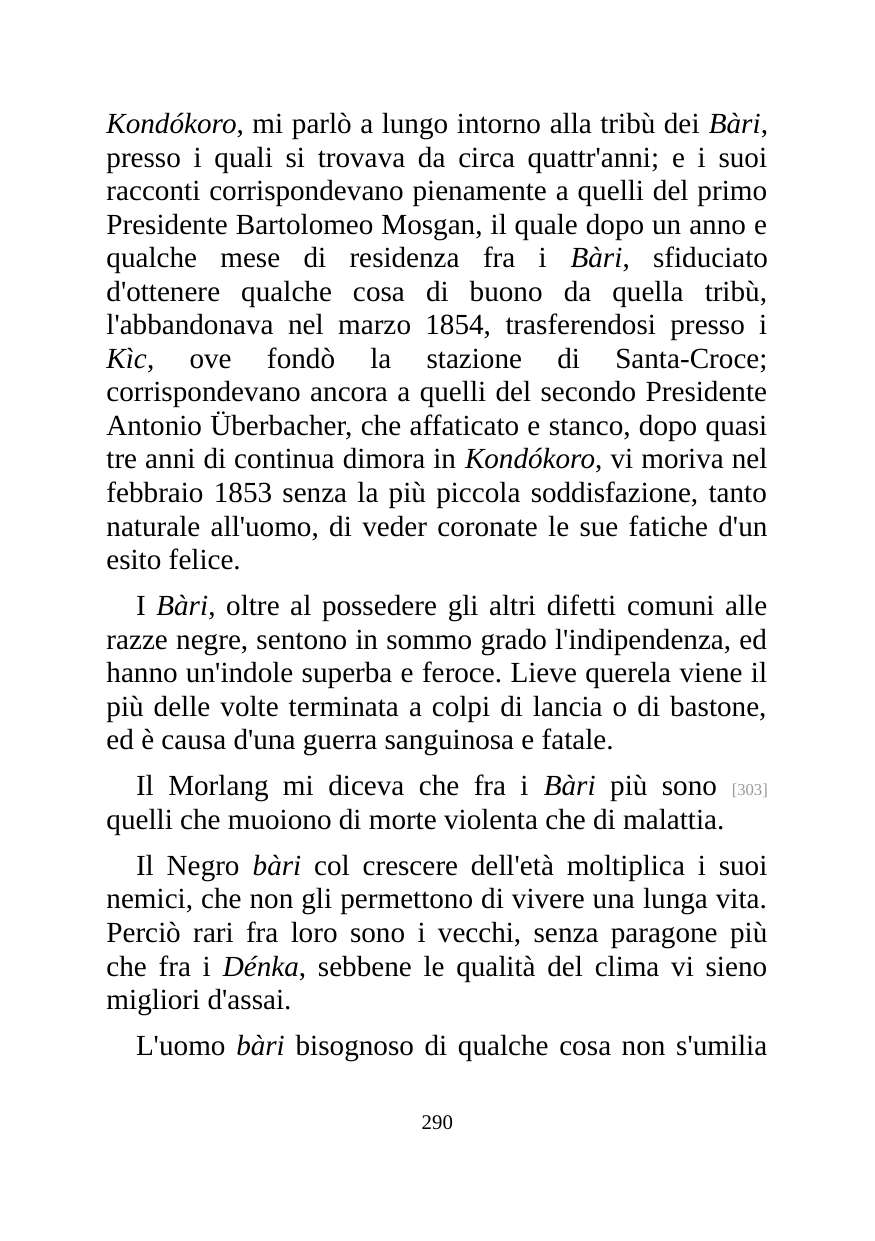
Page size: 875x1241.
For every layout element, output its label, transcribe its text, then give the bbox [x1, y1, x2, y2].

text L'uomo bàri bisognoso di qualche cosa non s'umilia [106, 1028, 768, 1062]
text I Bàri, oltre al possedere gli altri difetti comuni alle razze negre, sentono in sommo grado l'indipendenza, ed hanno un'indole superba e feroce. Lieve querela viene il più delle volte terminata a colpi di lancia o di bastone, ed è causa d'una guerra sanguinosa e fatale. [106, 588, 768, 756]
text Il Negro bàri col crescere dell'età moltiplica i suoi nemici, che non gli permettono di vivere una lunga vita. Perciò rari fra loro sono i vecchi, senza paragone più che fra i Dénka, sebbene le qualità del clima vi sieno migliori d'assai. [106, 848, 768, 1016]
text Kondókoro, mi parlò a lungo intorno alla tribù dei Bàri, presso i quali si trovava da circa quattr'anni; e i suoi racconti corrispondevano pienamente a quelli del primo Presidente Bartolomeo Mosgan, il quale dopo un anno e qualche mese di residenza fra i Bàri, sfiduciato d'ottenere qualche cosa di buono da quella tribù, l'abbandonava nel marzo 1854, trasferendosi presso i Kìc, ove fondò la stazione di Santa-Croce; corrispondevano ancora a quelli del secondo Presidente Antonio Überbacher, che affaticato e stanco, dopo quasi tre anni di continua dimora in Kondókoro, vi moriva nel febbraio 1853 senza la più piccola soddisfazione, tanto naturale all'uomo, di veder coronate le sue fatiche d'un esito felice. [106, 106, 768, 576]
text Il Morlang mi diceva che fra i Bàri più sono [303] quelli che muoiono di morte violenta che di malattia. [106, 768, 768, 836]
